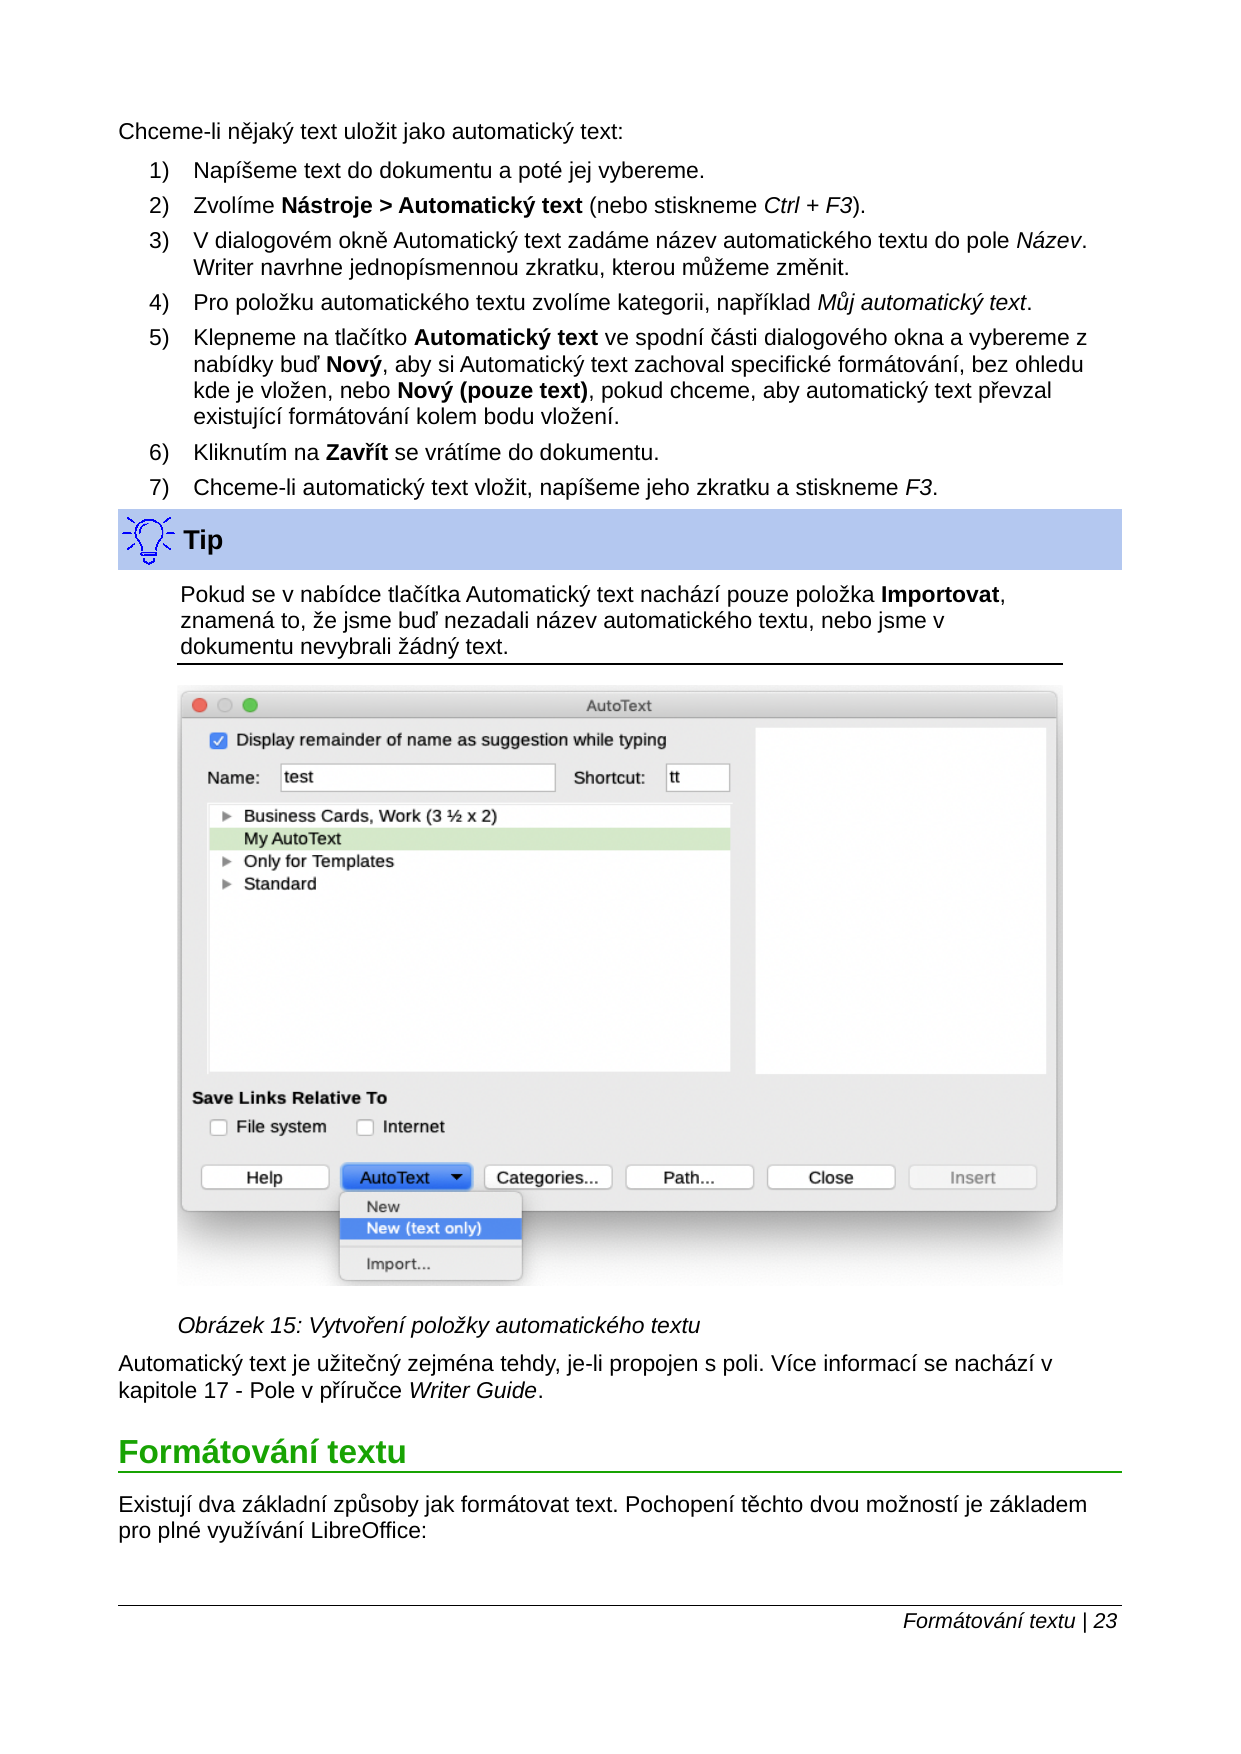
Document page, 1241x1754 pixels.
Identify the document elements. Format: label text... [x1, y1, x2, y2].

list Napíšeme text do dokumentu a poté jej vybereme. [169, 157, 1122, 183]
list Klepneme na tlačítko Automatický text ve spodní části dialogového okna a vybereme z nabídky buď Nový, aby si Automatický text zachoval specifické formátování, bez ohledu kde je vložen, nebo Nový (pouze text), pokud chceme, aby automatický text převzal existující formátování kolem bodu vložení. [169, 324, 1122, 429]
subtitle Formátování textu [118, 1433, 1122, 1471]
list Chceme-li automatický text vložit, napíšeme jeho zkratku a stiskneme F3. [169, 474, 1122, 500]
text Automatický text je užitečný zejména tehdy, je-li propojen s poli. Více informací se nachází v kapitole 17 - Pole v příručce Writer Guide. [118, 1350, 1122, 1403]
list V dialogovém okně Automatický text zadáme název automatického textu do pole Název. Writer navrhne jednopísmennou zkratku, kterou můžeme změnit. [169, 227, 1122, 280]
text Obrázek 15: Vytvoření položky automatického textu [177, 1286, 1063, 1338]
list Pro položku automatického textu zvolíme kategorii, například Můj automatický text. [169, 289, 1122, 315]
text Existují dva základní způsoby jak formátovat text. Pochopení těchto dvou možností je základem pro plné využívání LibreOffice: [118, 1491, 1122, 1543]
list Zvolíme Nástroje > Automatický text (nebo stiskneme Ctrl + F3). [169, 192, 1122, 218]
text Chceme-li nějaký text uložit jako automatický text: [118, 118, 1122, 144]
list Kliknutím na Zavřít se vrátíme do dokumentu. [169, 438, 1122, 465]
text Pokud se v nabídce tlačítka Automatický text nachází pouze položka Importovat, znamená to, že jsme buď nezadali název automatického textu, nebo jsme v dokumentu nevybrali žádný text. [177, 577, 1063, 663]
subtitle Tip [118, 509, 1122, 570]
picture [119, 509, 179, 569]
picture [177, 685, 1063, 1286]
